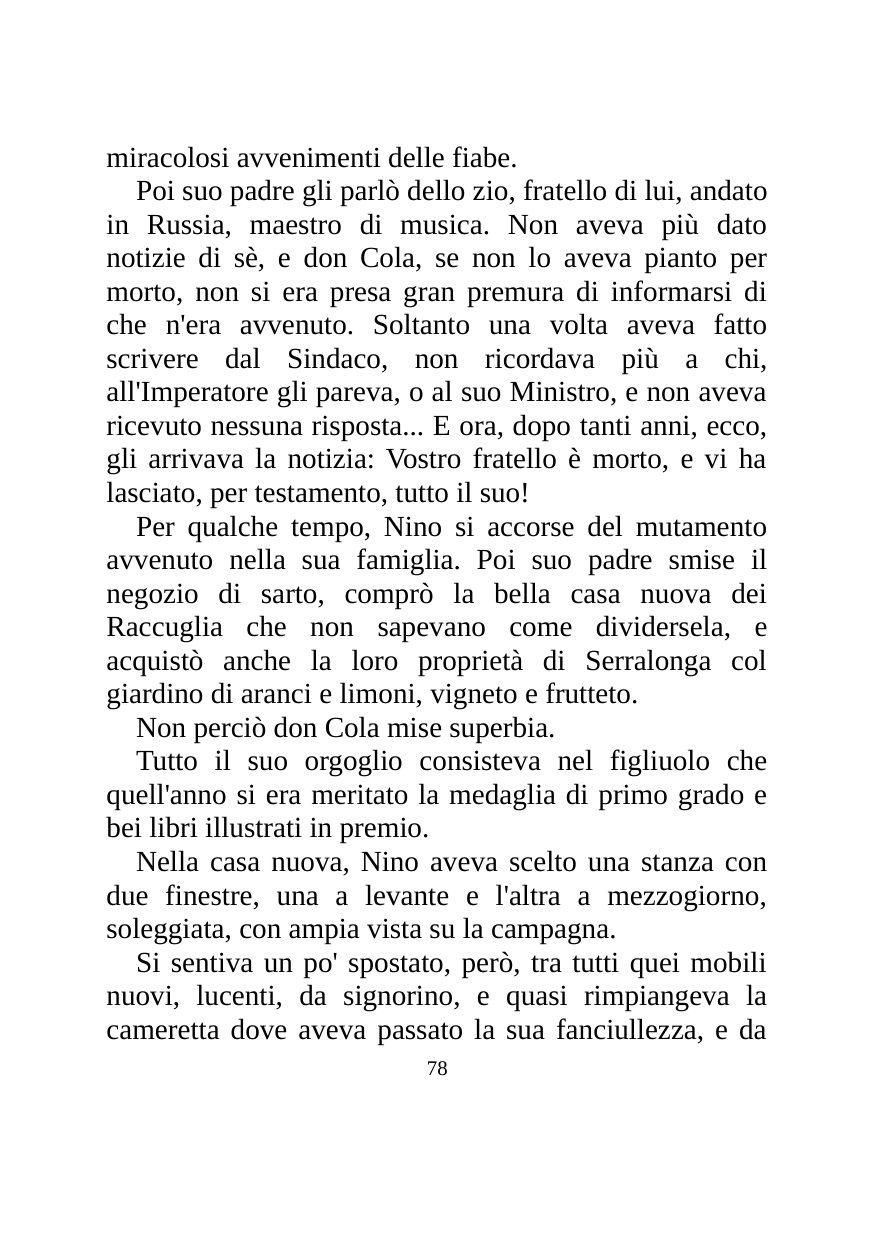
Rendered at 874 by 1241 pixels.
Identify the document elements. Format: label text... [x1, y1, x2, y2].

text Nella casa nuova, Nino aveva scelto una stanza con due finestre, una a levante e l'altra a mezzogiorno, soleggiata, con ampia vista su la campagna. [106, 844, 768, 945]
text Si sentiva un po' spostato, però, tra tutti quei mobili nuovi, lucenti, da signorino, e quasi rimpiangeva la cameretta dove aveva passato la sua fanciullezza, e da [106, 945, 768, 1045]
text miracolosi avvenimenti delle fiabe. [106, 140, 768, 173]
text Per qualche tempo, Nino si accorse del mutamento avvenuto nella sua famiglia. Poi suo padre smise il negozio di sarto, comprò la bella casa nuova dei Raccuglia che non sapevano come dividersela, e acquistò anche la loro proprietà di Serralonga col giardino di aranci e limoni, vigneto e frutteto. [106, 509, 768, 710]
text Poi suo padre gli parlò dello zio, fratello di lui, andato in Russia, maestro di musica. Non aveva più dato notizie di sè, e don Cola, se non lo aveva pianto per morto, non si era presa gran premura di informarsi di che n'era avvenuto. Soltanto una volta aveva fatto scrivere dal Sindaco, non ricordava più a chi, all'Imperatore gli pareva, o al suo Ministro, e non aveva ricevuto nessuna risposta... E ora, dopo tanti anni, ecco, gli arrivava la notizia: Vostro fratello è morto, e vi ha lasciato, per testamento, tutto il suo! [106, 173, 768, 509]
text Non perciò don Cola mise superbia. [106, 710, 768, 743]
text Tutto il suo orgoglio consisteva nel figliuolo che quell'anno si era meritato la medaglia di primo grado e bei libri illustrati in premio. [106, 743, 768, 844]
